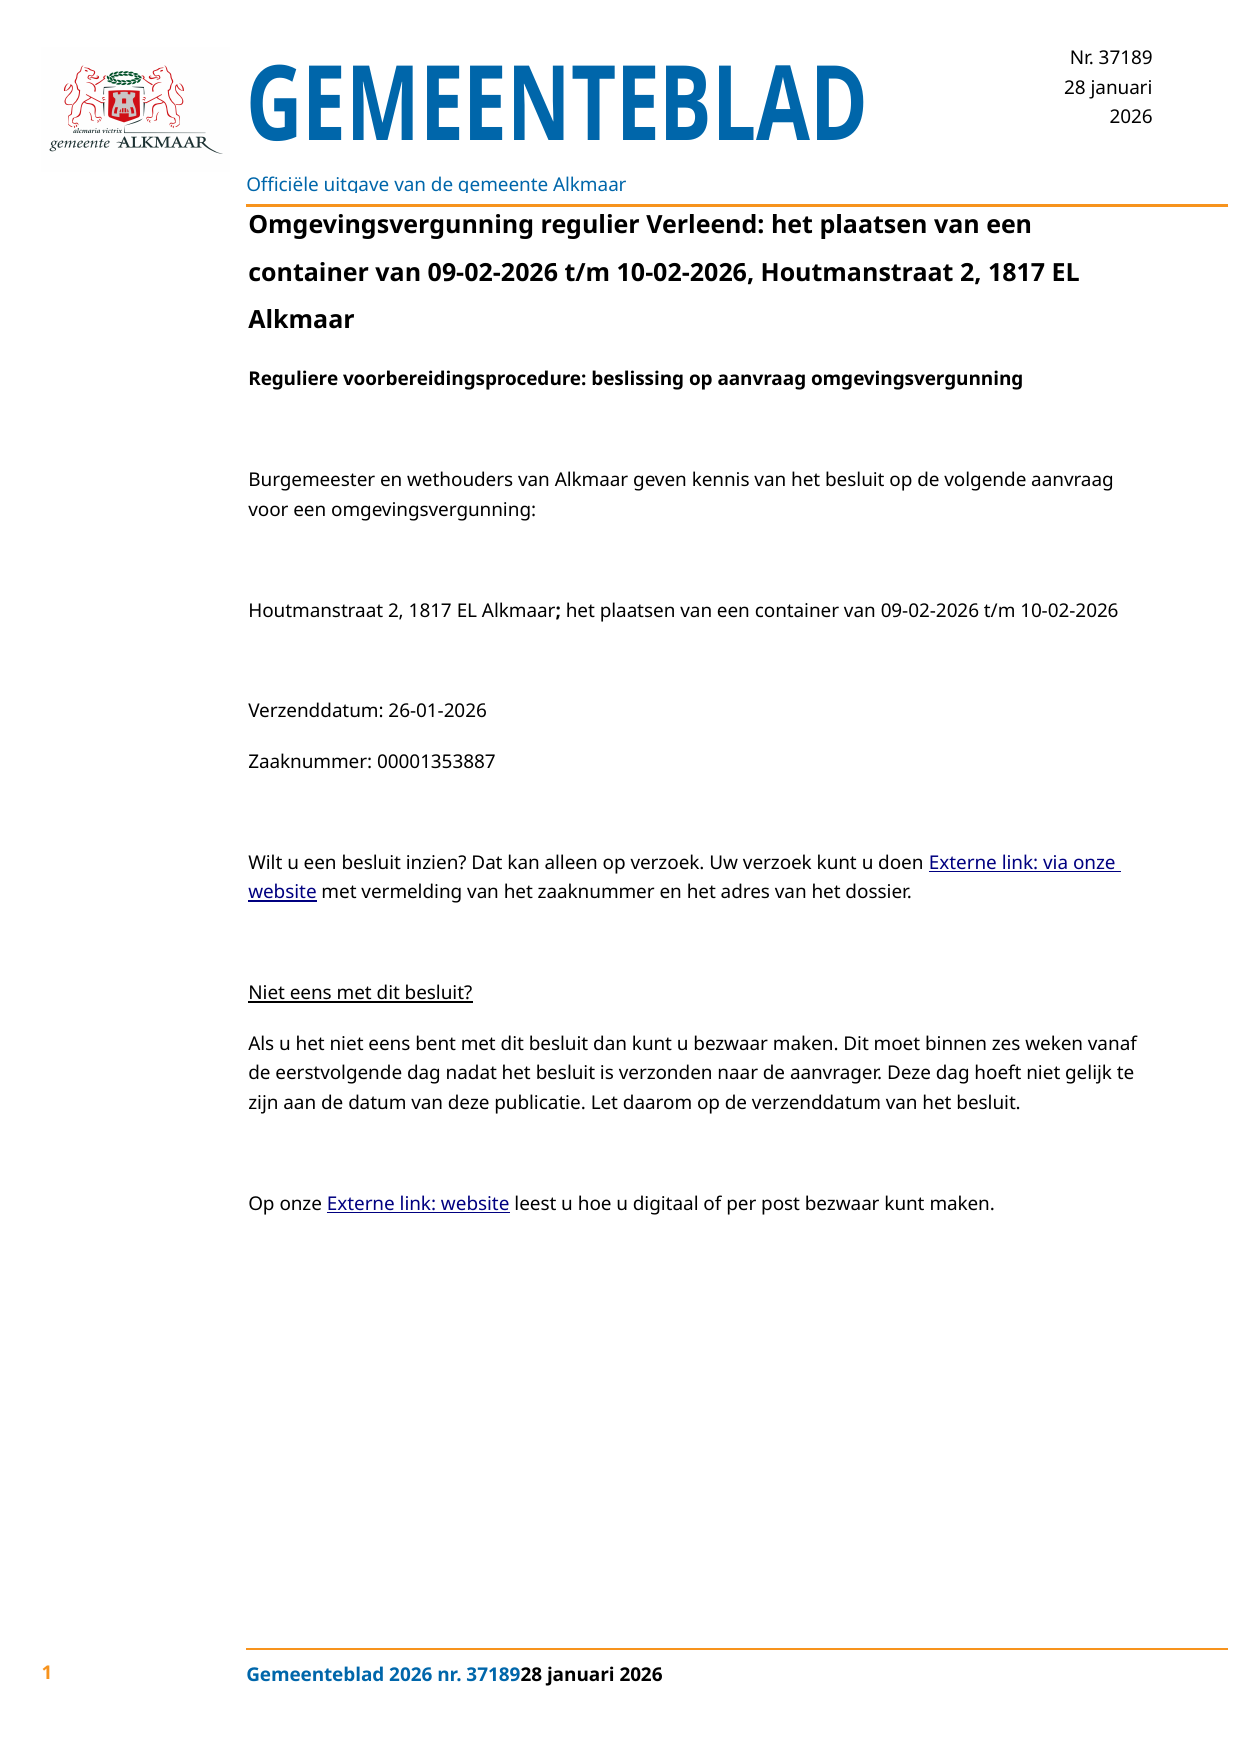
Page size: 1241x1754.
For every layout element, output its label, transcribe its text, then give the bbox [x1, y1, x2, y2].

picture [41, 47, 231, 172]
text Houtmanstraat 2, 1817 EL Alkmaar; het plaatsen van een container van 09-02-2026 t/m 10-02-2026 [248, 597, 1152, 622]
text Burgemeester en wethouders van Alkmaar geven kennis van het besluit op de volgende aanvraag voor een omgevingsvergunning: [248, 466, 1152, 522]
text Op onze Externe link: website leest u hoe u digitaal of per post bezwaar kunt maken. [248, 1190, 1152, 1215]
text Omgevingsvergunning regulier Verleend: het plaatsen van een container van 09-02-2026 t/m 10-02-2026, Houtmanstraat 2, 1817 EL Alkmaar [248, 207, 1152, 336]
text Als u het niet eens bent met dit besluit dan kunt u bezwaar maken. Dit moet binnen zes weken vanaf de eerstvolgende dag nadat het besluit is verzonden naar de aanvrager. Deze dag hoeft niet gelijk te zijn aan de datum van deze publicatie. Let daarom op de verzenddatum van het besluit. [248, 1030, 1152, 1114]
text Reguliere voorbereidingsprocedure: beslissing op aanvraag omgevingsvergunning [248, 366, 1152, 391]
text Niet eens met dit besluit? [248, 979, 1152, 1005]
text Verzenddatum: 26-01-2026 [248, 698, 1152, 723]
text Zaaknummer: 00001353887 [248, 748, 1152, 774]
text Wilt u een besluit inzien? Dat kan alleen op verzoek. Uw verzoek kunt u doen Externe link: via onze website met vermelding van het zaaknummer en het adres van het dossier. [248, 849, 1152, 904]
